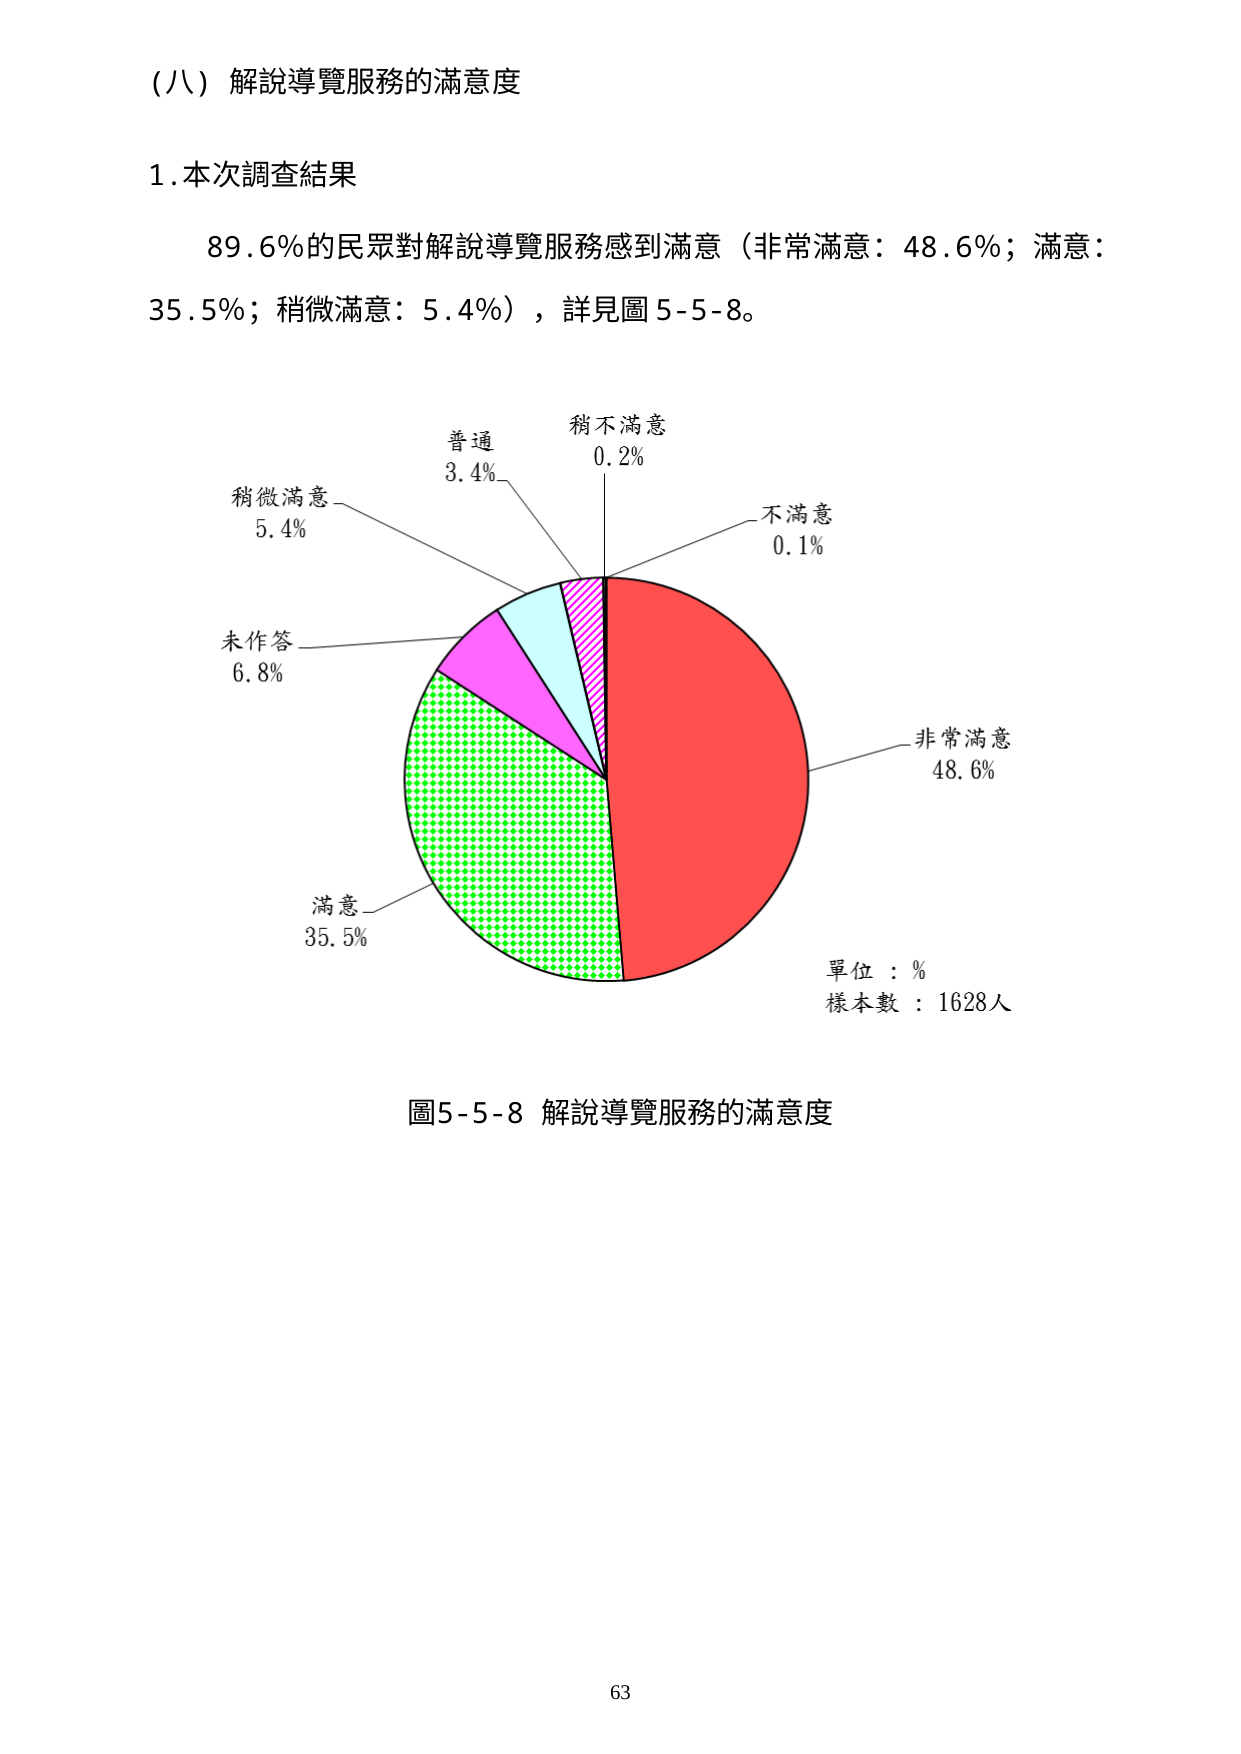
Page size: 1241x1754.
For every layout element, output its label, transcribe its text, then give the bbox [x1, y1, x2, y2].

text 89.6％的民眾對解說導覽服務感到滿意（非常滿意：48.6％；滿意：35.5％；稍微滿意：5.4％），詳見圖5-5-8。 [148, 223, 1092, 329]
text 1.本次調查結果 [148, 152, 1092, 194]
picture [213, 379, 1027, 1030]
text (八) 解說導覽服務的滿意度 [148, 59, 1092, 101]
text 圖5-5-8 解說導覽服務的滿意度 [148, 1090, 1092, 1132]
